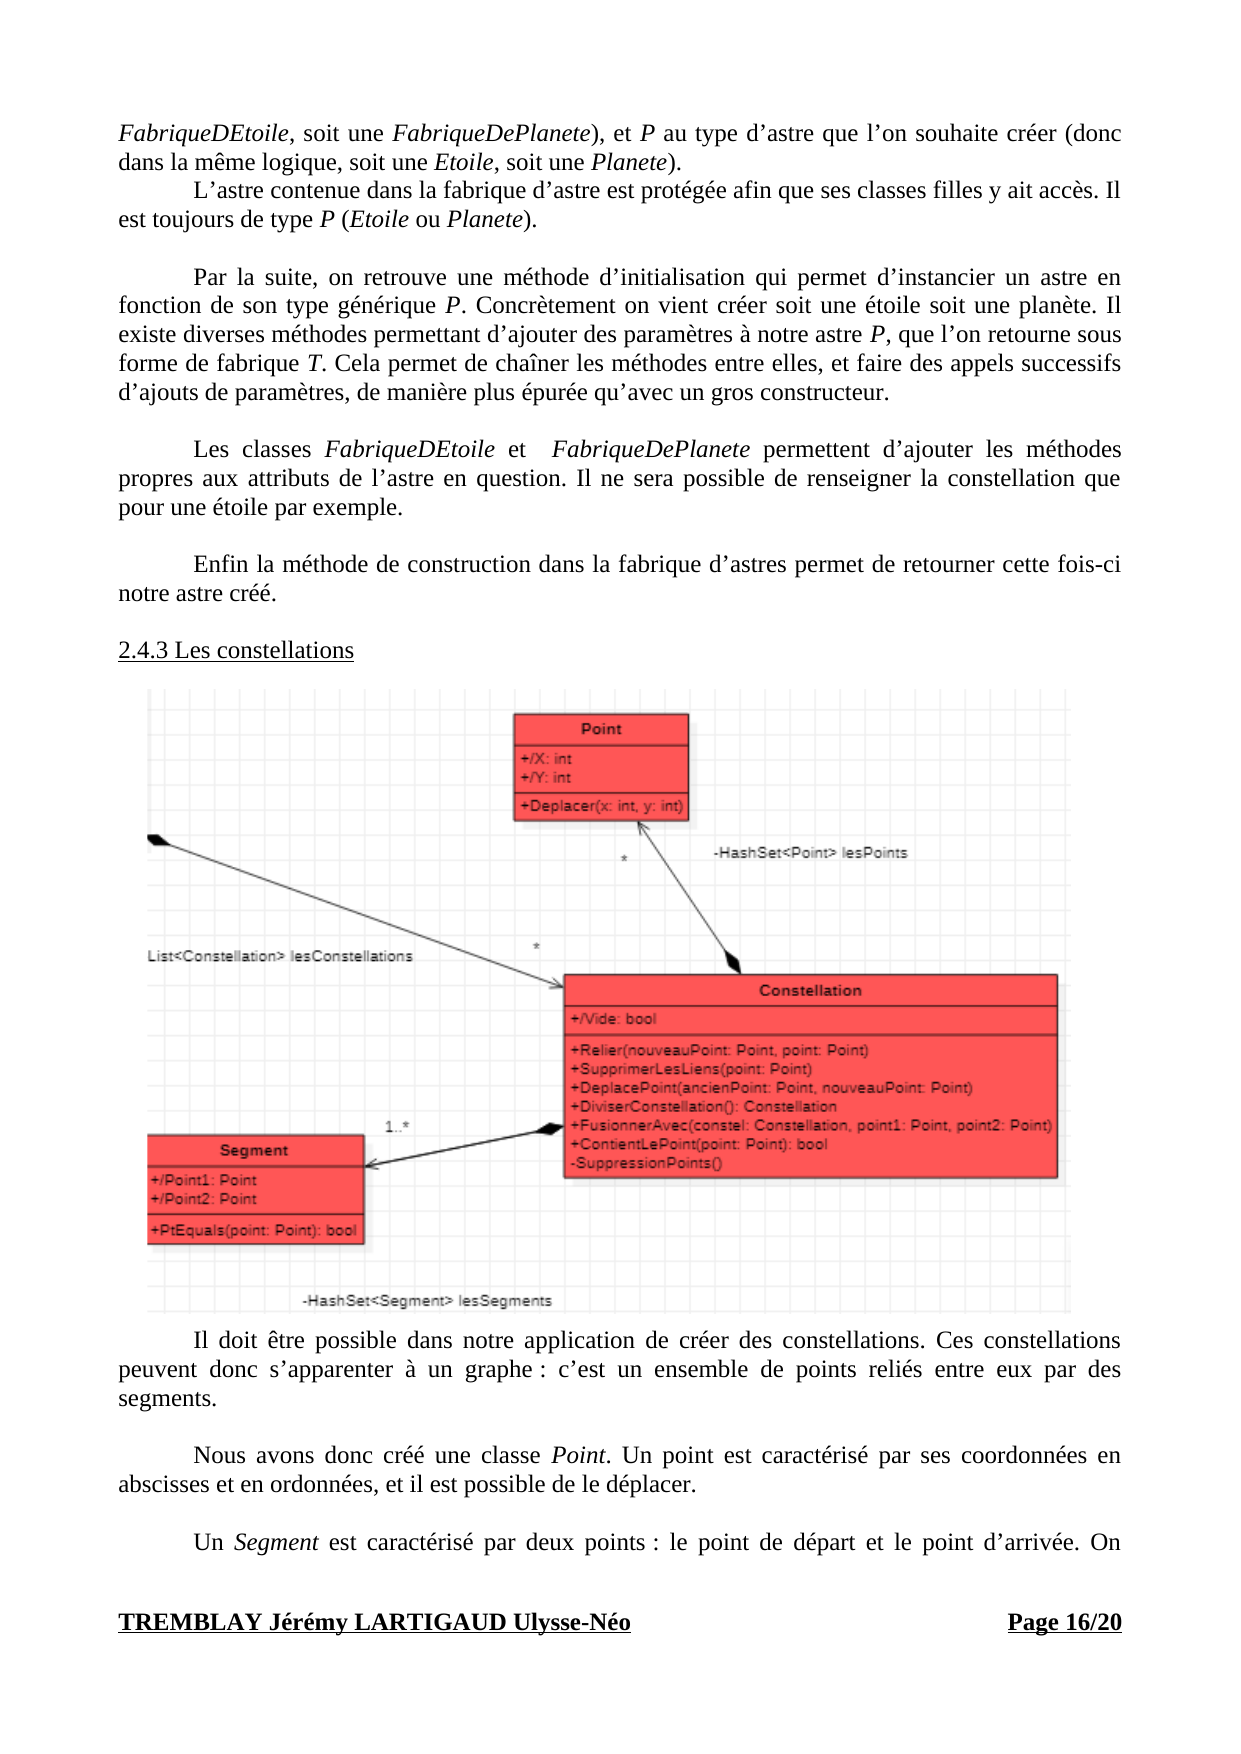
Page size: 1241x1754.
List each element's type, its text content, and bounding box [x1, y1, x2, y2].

text Les classes FabriqueDEtoile et FabriqueDePlanete permettent d’ajouter les méthodes propres aux attributs de l’astre en question. Il ne sera possible de renseigner la constellation que pour une étoile par exemple. [118, 434, 1122, 521]
text Il doit être possible dans notre application de créer des constellations. Ces constellations peuvent donc s’apparenter à un graphe : c’est un ensemble de points reliés entre eux par des segments. [118, 1326, 1122, 1412]
text Nous avons donc créé une classe Point. Un point est caractérisé par ses coordonnées en abscisses et en ordonnées, et il est possible de le déplacer. [118, 1441, 1122, 1498]
text Un Segment est caractérisé par deux points : le point de départ et le point d’arrivée. On [118, 1527, 1122, 1556]
text Par la suite, on retrouve une méthode d’initialisation qui permet d’instancier un astre en fonction de son type générique P. Concrètement on vient créer soit une étoile soit une planète. Il existe diverses méthodes permettant d’ajouter des paramètres à notre astre P, que l’on retourne sous forme de fabrique T. Cela permet de chaîner les méthodes entre elles, et faire des appels successifs d’ajouts de paramètres, de manière plus épurée qu’avec un gros constructeur. [118, 262, 1122, 406]
text FabriqueDEtoile, soit une FabriqueDePlanete), et P au type d’astre que l’on souhaite créer (donc dans la même logique, soit une Etoile, soit une Planete). [118, 118, 1122, 176]
text 2.4.3 Les constellations [118, 636, 1122, 664]
text L’astre contenue dans la fabrique d’astre est protégée afin que ses classes filles y ait accès. Il est toujours de type P (Etoile ou Planete). [118, 176, 1122, 233]
text Enfin la méthode de construction dans la fabrique d’astres permet de retourner cette fois-ci notre astre créé. [118, 549, 1122, 607]
picture [147, 689, 1071, 1314]
